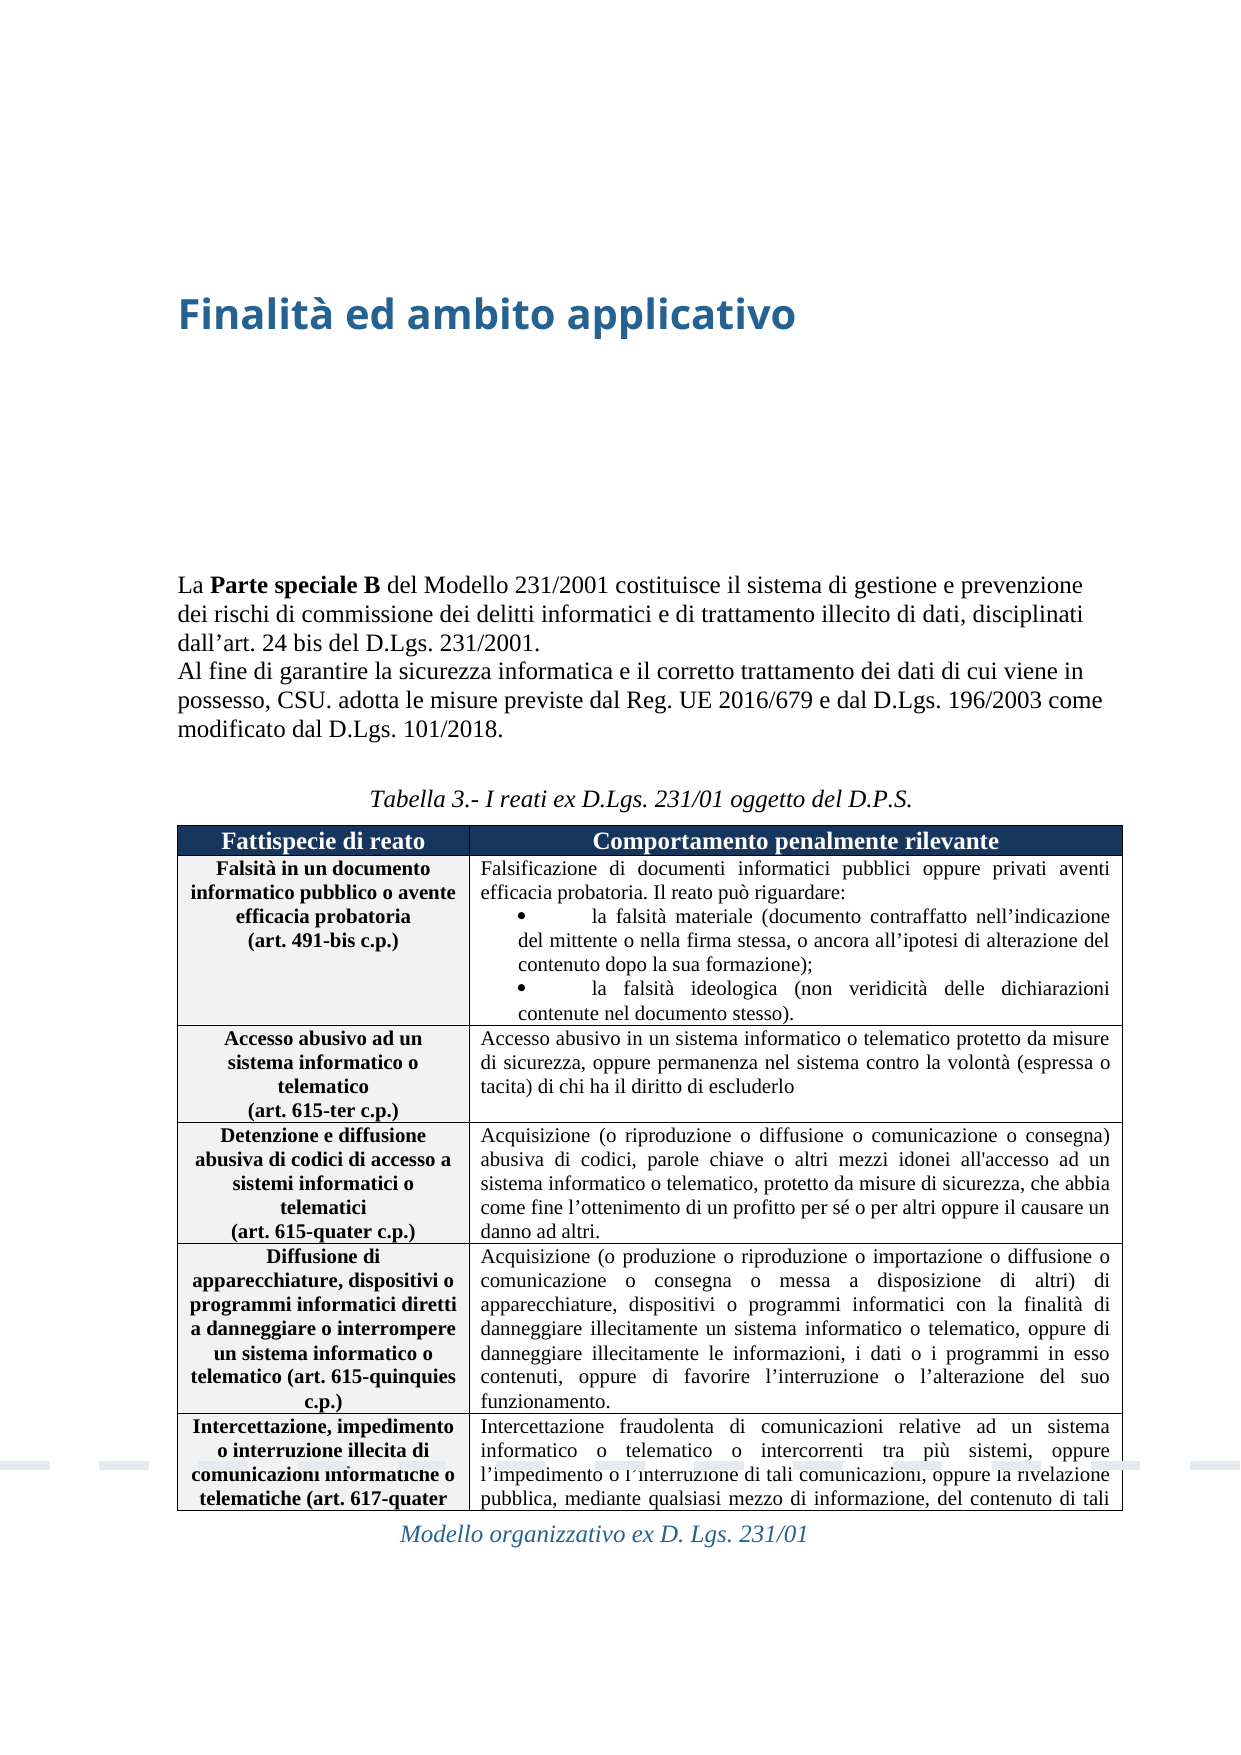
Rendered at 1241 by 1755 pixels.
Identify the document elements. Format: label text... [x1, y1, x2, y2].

subtitle Finalità ed ambito applicativo [177, 285, 1107, 341]
table_cell Accesso abusivo in un sistema informatico o telematico protetto da misure di sicurezza, oppure permanenza nel sistema contro la volontà (espressa o tacita) di chi ha il diritto di escluderlo [470, 1026, 1122, 1122]
table_header Fattispecie di reato [178, 826, 469, 855]
table_cell Acquisizione (o riproduzione o diffusione o comunicazione o consegna) abusiva di codici, parole chiave o altri mezzi idonei all'accesso ad un sistema informatico o telematico, protetto da misure di sicurezza, che abbia come fine l’ottenimento di un profitto per sé o per altri oppure il causare un danno ad altri. [470, 1123, 1122, 1243]
table_cell Intercettazione fraudolenta di comunicazioni relative ad un sistema informatico o telematico o intercorrenti tra più sistemi, oppure l’impedimento o l’interruzione di tali comunicazioni, oppure la rivelazione pubblica, mediante qualsiasi mezzo di informazione, del contenuto di tali [470, 1414, 1122, 1510]
text Al fine di garantire la sicurezza informatica e il corretto trattamento dei dati di cui viene in possesso, CSU. adotta le misure previste dal Reg. UE 2016/679 e dal D.Lgs. 196/2003 come modificato dal D.Lgs. 101/2018. [177, 656, 1107, 743]
table_cell Intercettazione, impedimento o interruzione illecita di comunicazioni informatiche o telematiche (art. 617-quater [178, 1414, 469, 1510]
table_cell Accesso abusivo ad un sistema informatico o telematico (art. 615-ter c.p.) [178, 1026, 469, 1122]
text Tabella 3.- I reati ex D.Lgs. 231/01 oggetto del D.P.S. [177, 784, 1107, 813]
table_cell Detenzione e diffusione abusiva di codici di accesso a sistemi informatici o telematici (art. 615-quater c.p.) [178, 1123, 469, 1243]
table_cell Falsificazione di documenti informatici pubblici oppure privati aventi efficacia probatoria. Il reato può riguardare: la falsità materiale (documento contraffatto nell’indicazione del mittente o nella firma stessa, o ancora all’ipotesi di alterazione del contenuto dopo la sua formazione); la falsità ideologica (non veridicità delle dichiarazioni contenute nel documento stesso). [470, 856, 1122, 1024]
table_cell Falsità in un documento informatico pubblico o avente efficacia probatoria (art. 491-bis c.p.) [178, 856, 469, 1024]
table_header Comportamento penalmente rilevante [470, 826, 1122, 855]
table_cell Acquisizione (o produzione o riproduzione o importazione o diffusione o comunicazione o consegna o messa a disposizione di altri) di apparecchiature, dispositivi o programmi informatici con la finalità di danneggiare illecitamente un sistema informatico o telematico, oppure di danneggiare illecitamente le informazioni, i dati o i programmi in esso contenuti, oppure di favorire l’interruzione o l’alterazione del suo funzionamento. [470, 1244, 1122, 1413]
table_cell Diffusione di apparecchiature, dispositivi o programmi informatici diretti a danneggiare o interrompere un sistema informatico o telematico (art. 615-quinquies c.p.) [178, 1244, 469, 1413]
text La Parte speciale B del Modello 231/2001 costituisce il sistema di gestione e prevenzione dei rischi di commissione dei delitti informatici e di trattamento illecito di dati, disciplinati dall’art. 24 bis del D.Lgs. 231/2001. [177, 570, 1107, 656]
